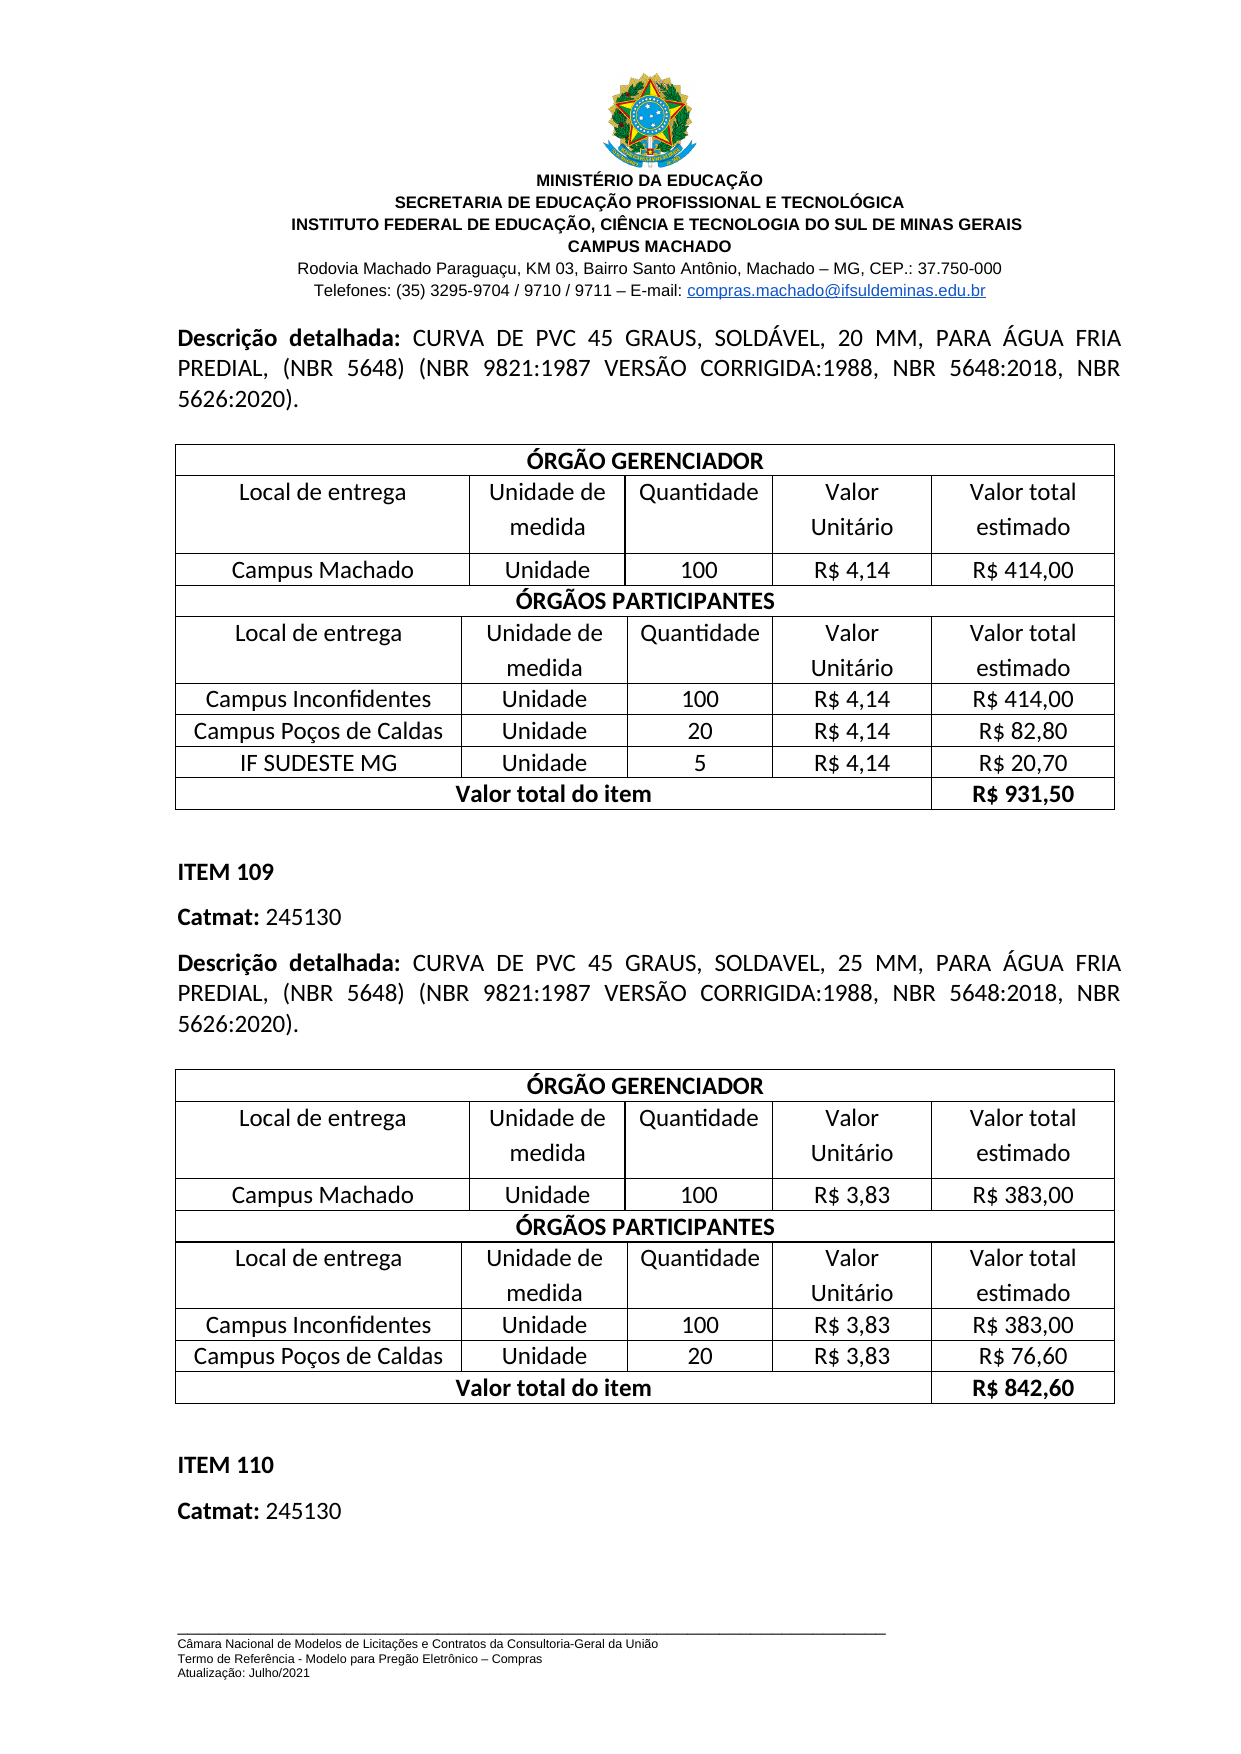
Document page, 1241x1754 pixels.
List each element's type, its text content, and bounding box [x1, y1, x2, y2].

picture [603, 73, 697, 168]
table_cell ÓRGÃOS PARTICIPANTES [176, 1211, 1114, 1241]
table_cell Campus Machado [176, 554, 469, 584]
table_cell Campus Machado [176, 1179, 469, 1210]
table_cell IF SUDESTE MG [176, 747, 461, 777]
table_cell R$ 82,80 [932, 715, 1114, 746]
table_cell Unidade [470, 554, 624, 584]
table_cell Local de entrega [176, 617, 461, 683]
table_cell Valor Unitário [773, 1243, 931, 1308]
table_cell Unidade [462, 684, 627, 714]
table_cell Valor Unitário [773, 617, 931, 683]
table_cell Unidade [462, 1341, 627, 1371]
table_cell Unidade de medida [462, 1243, 627, 1308]
table_cell 20 [628, 715, 772, 746]
text Catmat: 245130 [177, 1495, 1122, 1526]
table_cell 100 [626, 554, 772, 584]
table_cell 100 [628, 1309, 772, 1339]
table_cell R$ 414,00 [932, 554, 1114, 584]
table_cell ÓRGÃOS PARTICIPANTES [176, 586, 1114, 616]
table_cell R$ 4,14 [773, 684, 931, 714]
table_cell Campus Poços de Caldas [176, 715, 461, 746]
table_cell Campus Inconfidentes [176, 684, 461, 714]
table_cell Quantidade [628, 1243, 772, 1308]
table_cell 5 [628, 747, 772, 777]
table_cell Valor total estimado [932, 476, 1114, 553]
table_cell R$ 3,83 [773, 1179, 931, 1210]
table_cell R$ 842,60 [932, 1372, 1114, 1403]
table_header ÓRGÃO GERENCIADOR [176, 445, 1114, 475]
table_cell Valor total estimado [932, 617, 1114, 683]
text ITEM 110 [177, 1449, 1122, 1480]
table_cell Quantidade [626, 476, 772, 553]
table_header ÓRGÃO GERENCIADOR [176, 1070, 1114, 1101]
table_cell Unidade [462, 747, 627, 777]
picture [669, 149, 680, 155]
table_cell R$ 414,00 [932, 684, 1114, 714]
table_cell 20 [628, 1341, 772, 1371]
table_cell Unidade [462, 1309, 627, 1339]
table_cell R$ 931,50 [932, 778, 1114, 809]
table_cell Valor Unitário [773, 476, 931, 553]
text ITEM 109 [177, 856, 1122, 886]
table_cell R$ 383,00 [932, 1309, 1114, 1339]
table_cell Local de entrega [176, 1102, 469, 1178]
table_cell Local de entrega [176, 1243, 461, 1308]
text Descrição detalhada: CURVA DE PVC 45 GRAUS, SOLDAVEL, 25 MM, PARA ÁGUA FRIA PREDIAL, (NBR 5648) (NBR 9821:1987 VERSÃO CORRIGIDA:1988, NBR 5648:2018, NBR 5626:2020). [177, 947, 1122, 1039]
table_cell Unidade [462, 715, 627, 746]
table_cell R$ 4,14 [773, 554, 931, 584]
picture [643, 163, 658, 168]
table_cell R$ 4,14 [773, 747, 931, 777]
table_cell R$ 20,70 [932, 747, 1114, 777]
table_cell Valor total estimado [932, 1102, 1114, 1178]
table_cell Valor total do item [176, 1372, 931, 1403]
table_cell Valor Unitário [773, 1102, 931, 1178]
table_cell R$ 383,00 [932, 1179, 1114, 1210]
table_cell 100 [628, 684, 772, 714]
table_cell R$ 4,14 [773, 715, 931, 746]
text Catmat: 245130 [177, 901, 1122, 932]
table_cell Quantidade [628, 617, 772, 683]
table_cell Campus Poços de Caldas [176, 1341, 461, 1371]
table_cell R$ 76,60 [932, 1341, 1114, 1371]
table_cell Campus Inconfidentes [176, 1309, 461, 1339]
table_cell Valor total do item [176, 778, 931, 809]
table_cell R$ 3,83 [773, 1341, 931, 1371]
table_cell Unidade de medida [470, 1102, 624, 1178]
table_cell 100 [626, 1179, 772, 1210]
table_cell Local de entrega [176, 476, 469, 553]
table_cell Unidade [470, 1179, 624, 1210]
text Descrição detalhada: CURVA DE PVC 45 GRAUS, SOLDÁVEL, 20 MM, PARA ÁGUA FRIA PREDIAL, (NBR 5648) (NBR 9821:1987 VERSÃO CORRIGIDA:1988, NBR 5648:2018, NBR 5626:2020). [177, 322, 1122, 413]
table_cell R$ 3,83 [773, 1309, 931, 1339]
table_cell Unidade de medida [470, 476, 624, 553]
table_cell Valor total estimado [932, 1243, 1114, 1308]
table_cell Unidade de medida [462, 617, 627, 683]
table_cell Quantidade [626, 1102, 772, 1178]
